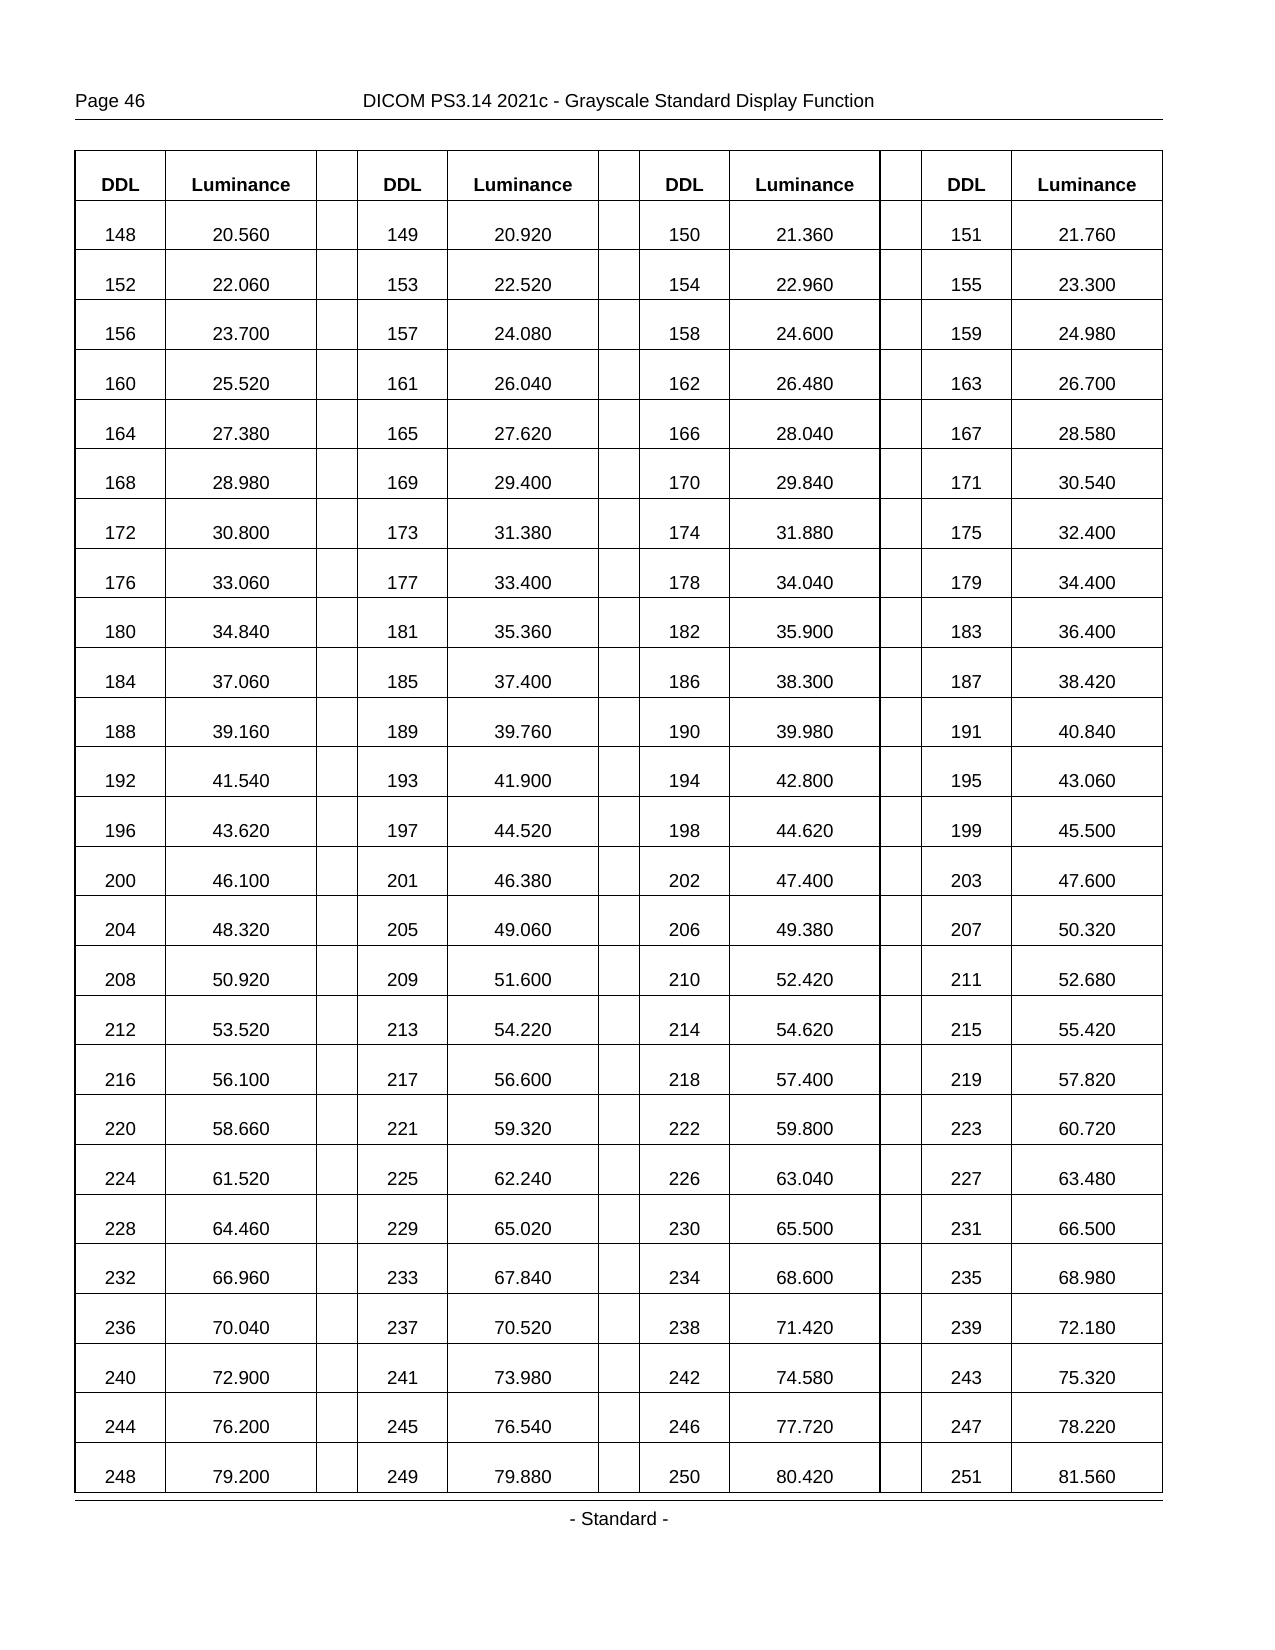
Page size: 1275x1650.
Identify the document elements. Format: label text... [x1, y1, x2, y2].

table_cell 37.400 [448, 648, 598, 697]
table_cell [599, 1393, 639, 1442]
table_cell 53.520 [166, 996, 316, 1044]
table_header DDL [640, 151, 729, 200]
table_cell 206 [640, 896, 729, 945]
table_cell 27.380 [166, 400, 316, 448]
table_header [881, 151, 921, 200]
table_cell 220 [76, 1095, 165, 1144]
table_cell 237 [358, 1294, 447, 1342]
table_cell [317, 1045, 357, 1094]
table_cell 218 [640, 1045, 729, 1094]
table_cell 201 [358, 847, 447, 895]
table_cell 29.840 [730, 449, 879, 498]
table_header Luminance [730, 151, 879, 200]
table_cell 167 [922, 400, 1011, 448]
table_cell 75.320 [1012, 1344, 1162, 1392]
table_cell 34.040 [730, 549, 879, 597]
table_cell 189 [358, 698, 447, 746]
table_cell 158 [640, 300, 729, 349]
table_cell [881, 549, 921, 597]
table_cell [599, 350, 639, 398]
table_cell 169 [358, 449, 447, 498]
table_cell 37.060 [166, 648, 316, 697]
table_cell 208 [76, 946, 165, 995]
table_cell 239 [922, 1294, 1011, 1342]
table_cell 59.320 [448, 1095, 598, 1144]
table_cell 49.060 [448, 896, 598, 945]
table_cell 28.580 [1012, 400, 1162, 448]
table_cell [599, 1344, 639, 1392]
table_cell 65.020 [448, 1195, 598, 1243]
table_cell [599, 946, 639, 995]
table_cell 173 [358, 499, 447, 547]
table_cell 49.380 [730, 896, 879, 945]
table_cell 66.500 [1012, 1195, 1162, 1243]
table_cell 191 [922, 698, 1011, 746]
table_header Luminance [448, 151, 598, 200]
table_cell [881, 747, 921, 796]
table_cell 187 [922, 648, 1011, 697]
table_cell 28.980 [166, 449, 316, 498]
table_cell 190 [640, 698, 729, 746]
table_cell 64.460 [166, 1195, 316, 1243]
table_cell 205 [358, 896, 447, 945]
table_cell 171 [922, 449, 1011, 498]
table_cell 235 [922, 1244, 1011, 1293]
table_cell [881, 946, 921, 995]
table_cell [317, 400, 357, 448]
table_cell 68.600 [730, 1244, 879, 1293]
table_cell 246 [640, 1393, 729, 1442]
table_cell [881, 300, 921, 349]
table_cell 236 [76, 1294, 165, 1342]
table_cell 76.540 [448, 1393, 598, 1442]
table_cell [881, 1294, 921, 1342]
table_cell [317, 896, 357, 945]
table_cell [599, 300, 639, 349]
table_cell [317, 1095, 357, 1144]
table_cell [599, 648, 639, 697]
table_cell 52.680 [1012, 946, 1162, 995]
table_cell 56.100 [166, 1045, 316, 1094]
table_cell [599, 847, 639, 895]
table_cell 39.160 [166, 698, 316, 746]
table_cell 38.420 [1012, 648, 1162, 697]
table_cell 47.600 [1012, 847, 1162, 895]
table_cell 240 [76, 1344, 165, 1392]
table_cell [881, 847, 921, 895]
table_cell 194 [640, 747, 729, 796]
table_cell 41.900 [448, 747, 598, 796]
table_cell [317, 797, 357, 846]
table_cell 244 [76, 1393, 165, 1442]
table_cell [599, 250, 639, 299]
table_cell 43.620 [166, 797, 316, 846]
table_cell 214 [640, 996, 729, 1044]
table_cell 223 [922, 1095, 1011, 1144]
table_cell 29.400 [448, 449, 598, 498]
table_cell 45.500 [1012, 797, 1162, 846]
table_cell 20.920 [448, 201, 598, 249]
table_cell 62.240 [448, 1145, 598, 1193]
table_header DDL [76, 151, 165, 200]
table_cell 176 [76, 549, 165, 597]
table_cell 27.620 [448, 400, 598, 448]
table_cell [317, 499, 357, 547]
table_cell 232 [76, 1244, 165, 1293]
table_cell [599, 1195, 639, 1243]
table_cell 72.900 [166, 1344, 316, 1392]
table_cell 231 [922, 1195, 1011, 1243]
table_cell 216 [76, 1045, 165, 1094]
table_cell 213 [358, 996, 447, 1044]
table_cell 30.540 [1012, 449, 1162, 498]
table_cell 59.800 [730, 1095, 879, 1144]
table_cell [599, 499, 639, 547]
table_cell 212 [76, 996, 165, 1044]
table_cell 203 [922, 847, 1011, 895]
table_cell 23.700 [166, 300, 316, 349]
table_cell [599, 1244, 639, 1293]
table_cell 219 [922, 1045, 1011, 1094]
table_cell 162 [640, 350, 729, 398]
table_cell [599, 201, 639, 249]
table_cell 228 [76, 1195, 165, 1243]
table_cell [317, 946, 357, 995]
table_cell 44.620 [730, 797, 879, 846]
table_cell [317, 847, 357, 895]
table_cell 242 [640, 1344, 729, 1392]
table_cell [317, 201, 357, 249]
table_cell 56.600 [448, 1045, 598, 1094]
table_cell [317, 250, 357, 299]
table_cell 153 [358, 250, 447, 299]
table_cell [317, 996, 357, 1044]
table_cell [881, 598, 921, 647]
table_cell 44.520 [448, 797, 598, 846]
table_cell 63.040 [730, 1145, 879, 1193]
table_cell [881, 250, 921, 299]
table_cell 207 [922, 896, 1011, 945]
table_cell 26.040 [448, 350, 598, 398]
table_header DDL [922, 151, 1011, 200]
table_cell 156 [76, 300, 165, 349]
table_cell 39.980 [730, 698, 879, 746]
table_cell [881, 499, 921, 547]
table_cell 57.820 [1012, 1045, 1162, 1094]
table_cell 22.520 [448, 250, 598, 299]
table_cell [881, 201, 921, 249]
table_cell [317, 1443, 357, 1492]
table_cell [881, 1095, 921, 1144]
table_cell 224 [76, 1145, 165, 1193]
table_cell 165 [358, 400, 447, 448]
table_cell [317, 747, 357, 796]
table_cell 26.480 [730, 350, 879, 398]
table_cell 192 [76, 747, 165, 796]
table_cell 159 [922, 300, 1011, 349]
table_cell [317, 698, 357, 746]
table_cell [317, 598, 357, 647]
table_cell [317, 1393, 357, 1442]
table_cell 47.400 [730, 847, 879, 895]
table_cell 198 [640, 797, 729, 846]
table_cell 70.520 [448, 1294, 598, 1342]
table_cell 63.480 [1012, 1145, 1162, 1193]
table_cell 58.660 [166, 1095, 316, 1144]
table_cell [599, 1443, 639, 1492]
table_cell 46.380 [448, 847, 598, 895]
table_cell 50.320 [1012, 896, 1162, 945]
table_cell 209 [358, 946, 447, 995]
table_cell 163 [922, 350, 1011, 398]
table_header Luminance [1012, 151, 1162, 200]
table_cell 34.400 [1012, 549, 1162, 597]
table_cell 51.600 [448, 946, 598, 995]
table_cell 172 [76, 499, 165, 547]
table_cell 68.980 [1012, 1244, 1162, 1293]
table_cell 160 [76, 350, 165, 398]
table_cell 193 [358, 747, 447, 796]
table_cell 157 [358, 300, 447, 349]
table_cell 73.980 [448, 1344, 598, 1392]
table_cell [881, 1393, 921, 1442]
table_cell 35.360 [448, 598, 598, 647]
table_cell 250 [640, 1443, 729, 1492]
table_cell [599, 996, 639, 1044]
table_cell [599, 400, 639, 448]
table_cell 199 [922, 797, 1011, 846]
table_cell [599, 449, 639, 498]
table_cell [317, 1244, 357, 1293]
table_cell 155 [922, 250, 1011, 299]
table_cell [599, 797, 639, 846]
table_cell 180 [76, 598, 165, 647]
table_cell 251 [922, 1443, 1011, 1492]
table_cell 184 [76, 648, 165, 697]
table_cell 38.300 [730, 648, 879, 697]
table_cell 181 [358, 598, 447, 647]
table_cell 24.600 [730, 300, 879, 349]
table_cell 21.760 [1012, 201, 1162, 249]
table_cell 197 [358, 797, 447, 846]
table_cell 166 [640, 400, 729, 448]
table_cell [599, 598, 639, 647]
table_cell 50.920 [166, 946, 316, 995]
table_cell [599, 1294, 639, 1342]
table_cell 48.320 [166, 896, 316, 945]
table_cell [881, 1244, 921, 1293]
table_cell 40.840 [1012, 698, 1162, 746]
table_cell 174 [640, 499, 729, 547]
table_cell 185 [358, 648, 447, 697]
table_header [599, 151, 639, 200]
table_cell 31.380 [448, 499, 598, 547]
table_cell 24.080 [448, 300, 598, 349]
table_cell 35.900 [730, 598, 879, 647]
table_cell 151 [922, 201, 1011, 249]
table_cell [317, 1344, 357, 1392]
table_header [317, 151, 357, 200]
table_cell 178 [640, 549, 729, 597]
table_cell 247 [922, 1393, 1011, 1442]
table_cell 57.400 [730, 1045, 879, 1094]
table_cell 28.040 [730, 400, 879, 448]
table_cell 170 [640, 449, 729, 498]
table_cell [317, 350, 357, 398]
table_cell 188 [76, 698, 165, 746]
table_cell 34.840 [166, 598, 316, 647]
table_header DDL [358, 151, 447, 200]
table_cell [599, 747, 639, 796]
table_cell [881, 996, 921, 1044]
table_cell 43.060 [1012, 747, 1162, 796]
table_cell 211 [922, 946, 1011, 995]
table_cell 161 [358, 350, 447, 398]
table_cell [881, 350, 921, 398]
table_cell [599, 1045, 639, 1094]
table_cell [317, 549, 357, 597]
table_cell [881, 698, 921, 746]
table_cell 46.100 [166, 847, 316, 895]
table_cell [599, 549, 639, 597]
table_cell 33.400 [448, 549, 598, 597]
table_cell 168 [76, 449, 165, 498]
table_cell 245 [358, 1393, 447, 1442]
table_cell 80.420 [730, 1443, 879, 1492]
table_cell 150 [640, 201, 729, 249]
table_cell [317, 1294, 357, 1342]
table_cell 31.880 [730, 499, 879, 547]
table_cell 70.040 [166, 1294, 316, 1342]
table_cell 55.420 [1012, 996, 1162, 1044]
table_cell [881, 648, 921, 697]
table_cell 175 [922, 499, 1011, 547]
table_cell 30.800 [166, 499, 316, 547]
table_cell 41.540 [166, 747, 316, 796]
table_cell 183 [922, 598, 1011, 647]
table_cell 233 [358, 1244, 447, 1293]
table_cell [881, 896, 921, 945]
table_cell 196 [76, 797, 165, 846]
table_cell [599, 1095, 639, 1144]
table_cell [317, 1195, 357, 1243]
table_cell 66.960 [166, 1244, 316, 1293]
table_cell 25.520 [166, 350, 316, 398]
table_cell 32.400 [1012, 499, 1162, 547]
table_cell 61.520 [166, 1145, 316, 1193]
table_cell 79.880 [448, 1443, 598, 1492]
table_cell 148 [76, 201, 165, 249]
table_cell 54.220 [448, 996, 598, 1044]
table_cell 210 [640, 946, 729, 995]
table_cell 229 [358, 1195, 447, 1243]
table_cell 221 [358, 1095, 447, 1144]
table_cell 149 [358, 201, 447, 249]
table_cell [881, 1145, 921, 1193]
table_cell 71.420 [730, 1294, 879, 1342]
table_cell 36.400 [1012, 598, 1162, 647]
table_cell 248 [76, 1443, 165, 1492]
table_cell 225 [358, 1145, 447, 1193]
table_cell 20.560 [166, 201, 316, 249]
table_cell [317, 449, 357, 498]
table_header Luminance [166, 151, 316, 200]
table_cell 227 [922, 1145, 1011, 1193]
table_cell 226 [640, 1145, 729, 1193]
table_cell 222 [640, 1095, 729, 1144]
table_cell 72.180 [1012, 1294, 1162, 1342]
table_cell 200 [76, 847, 165, 895]
table_cell [317, 648, 357, 697]
table_cell 26.700 [1012, 350, 1162, 398]
table_cell 65.500 [730, 1195, 879, 1243]
table_cell 79.200 [166, 1443, 316, 1492]
table_cell [599, 698, 639, 746]
table_cell [881, 449, 921, 498]
table_cell 230 [640, 1195, 729, 1243]
table_cell 24.980 [1012, 300, 1162, 349]
table_cell 215 [922, 996, 1011, 1044]
table_cell 23.300 [1012, 250, 1162, 299]
table_cell 54.620 [730, 996, 879, 1044]
table_cell 177 [358, 549, 447, 597]
table_cell 241 [358, 1344, 447, 1392]
table_cell 182 [640, 598, 729, 647]
table_cell 81.560 [1012, 1443, 1162, 1492]
table_cell [317, 1145, 357, 1193]
table_cell 243 [922, 1344, 1011, 1392]
table_cell 234 [640, 1244, 729, 1293]
table_cell 21.360 [730, 201, 879, 249]
table_cell [881, 1344, 921, 1392]
table_cell [599, 896, 639, 945]
table_cell 60.720 [1012, 1095, 1162, 1144]
table_cell 179 [922, 549, 1011, 597]
table_cell 74.580 [730, 1344, 879, 1392]
table_cell 217 [358, 1045, 447, 1094]
table_cell 164 [76, 400, 165, 448]
table_cell 249 [358, 1443, 447, 1492]
table_cell 204 [76, 896, 165, 945]
table_cell 202 [640, 847, 729, 895]
table_cell [881, 1195, 921, 1243]
table_cell 77.720 [730, 1393, 879, 1442]
table_cell 195 [922, 747, 1011, 796]
table_cell 76.200 [166, 1393, 316, 1442]
table_cell [317, 300, 357, 349]
table_cell 22.060 [166, 250, 316, 299]
table_cell 39.760 [448, 698, 598, 746]
table_cell 154 [640, 250, 729, 299]
table_cell 238 [640, 1294, 729, 1342]
table_cell 22.960 [730, 250, 879, 299]
table_cell 186 [640, 648, 729, 697]
table_cell [881, 1045, 921, 1094]
table_cell [881, 400, 921, 448]
table_cell 52.420 [730, 946, 879, 995]
table_cell [881, 1443, 921, 1492]
table_cell 78.220 [1012, 1393, 1162, 1442]
table_cell 152 [76, 250, 165, 299]
table_cell 67.840 [448, 1244, 598, 1293]
table_cell [881, 797, 921, 846]
table_cell 42.800 [730, 747, 879, 796]
table_cell [599, 1145, 639, 1193]
table_cell 33.060 [166, 549, 316, 597]
